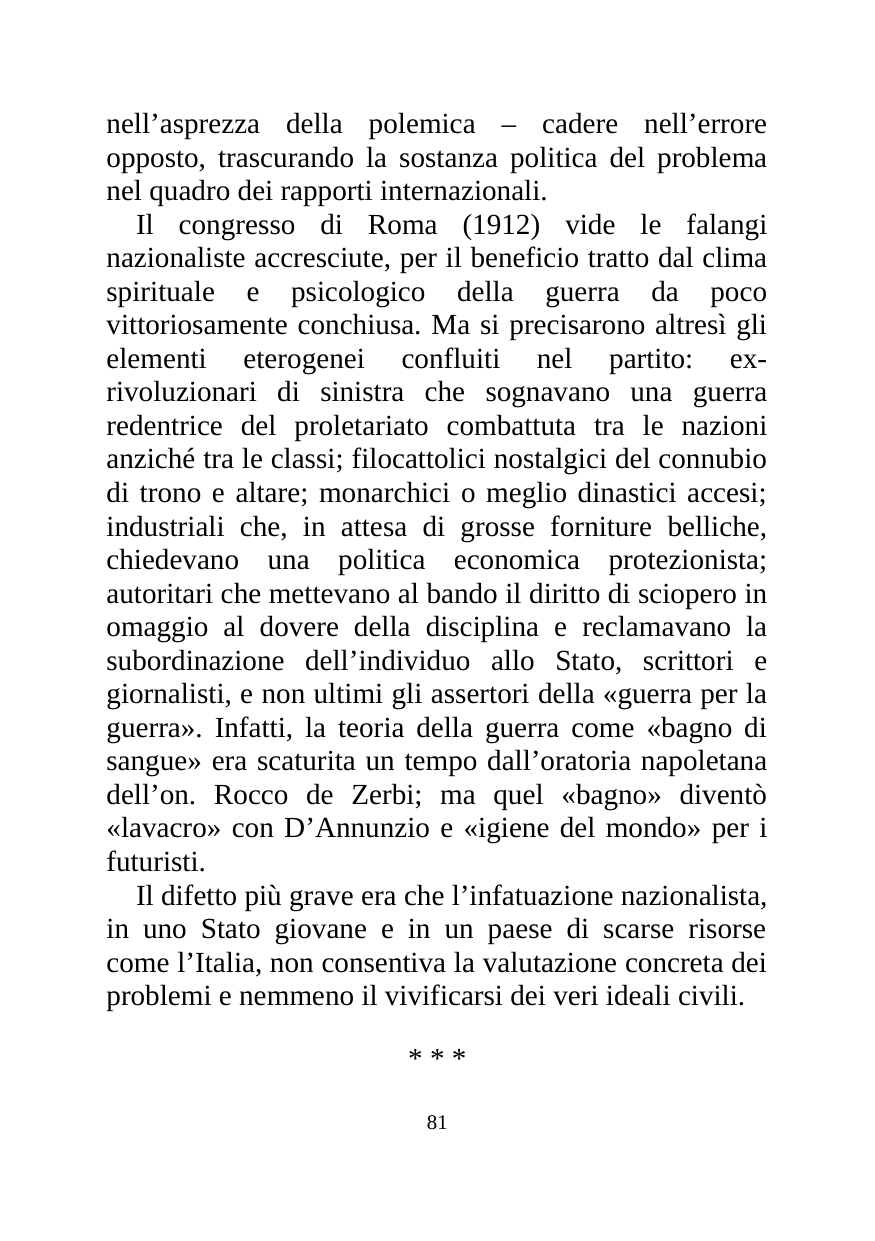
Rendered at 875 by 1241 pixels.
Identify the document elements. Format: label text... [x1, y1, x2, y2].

text nell’asprezza della polemica – cadere nell’errore opposto, trascurando la sostanza politica del problema nel quadro dei rapporti internazionali. [106, 106, 768, 207]
text * * * [106, 1041, 768, 1075]
text Il difetto più grave era che l’infatuazione nazionalista, in uno Stato giovane e in un paese di scarse risorse come l’Italia, non consentiva la valutazione concreta dei problemi e nemmeno il vivificarsi dei veri ideali civili. [106, 878, 768, 1012]
text Il congresso di Roma (1912) vide le falangi nazionaliste accresciute, per il beneficio tratto dal clima spirituale e psicologico della guerra da poco vittoriosamente conchiusa. Ma si precisarono altresì gli elementi eterogenei confluiti nel partito: ex-rivoluzionari di sinistra che sognavano una guerra redentrice del proletariato combattuta tra le nazioni anziché tra le classi; filocattolici nostalgici del connubio di trono e altare; monarchici o meglio dinastici accesi; industriali che, in attesa di grosse forniture belliche, chiedevano una politica economica protezionista; autoritari che mettevano al bando il diritto di sciopero in omaggio al dovere della disciplina e reclamavano la subordinazione dell’individuo allo Stato, scrittori e giornalisti, e non ultimi gli assertori della «guerra per la guerra». Infatti, la teoria della guerra come «bagno di sangue» era scaturita un tempo dall’oratoria napoletana dell’on. Rocco de Zerbi; ma quel «bagno» diventò «lavacro» con D’Annunzio e «igiene del mondo» per i futuristi. [106, 207, 768, 878]
